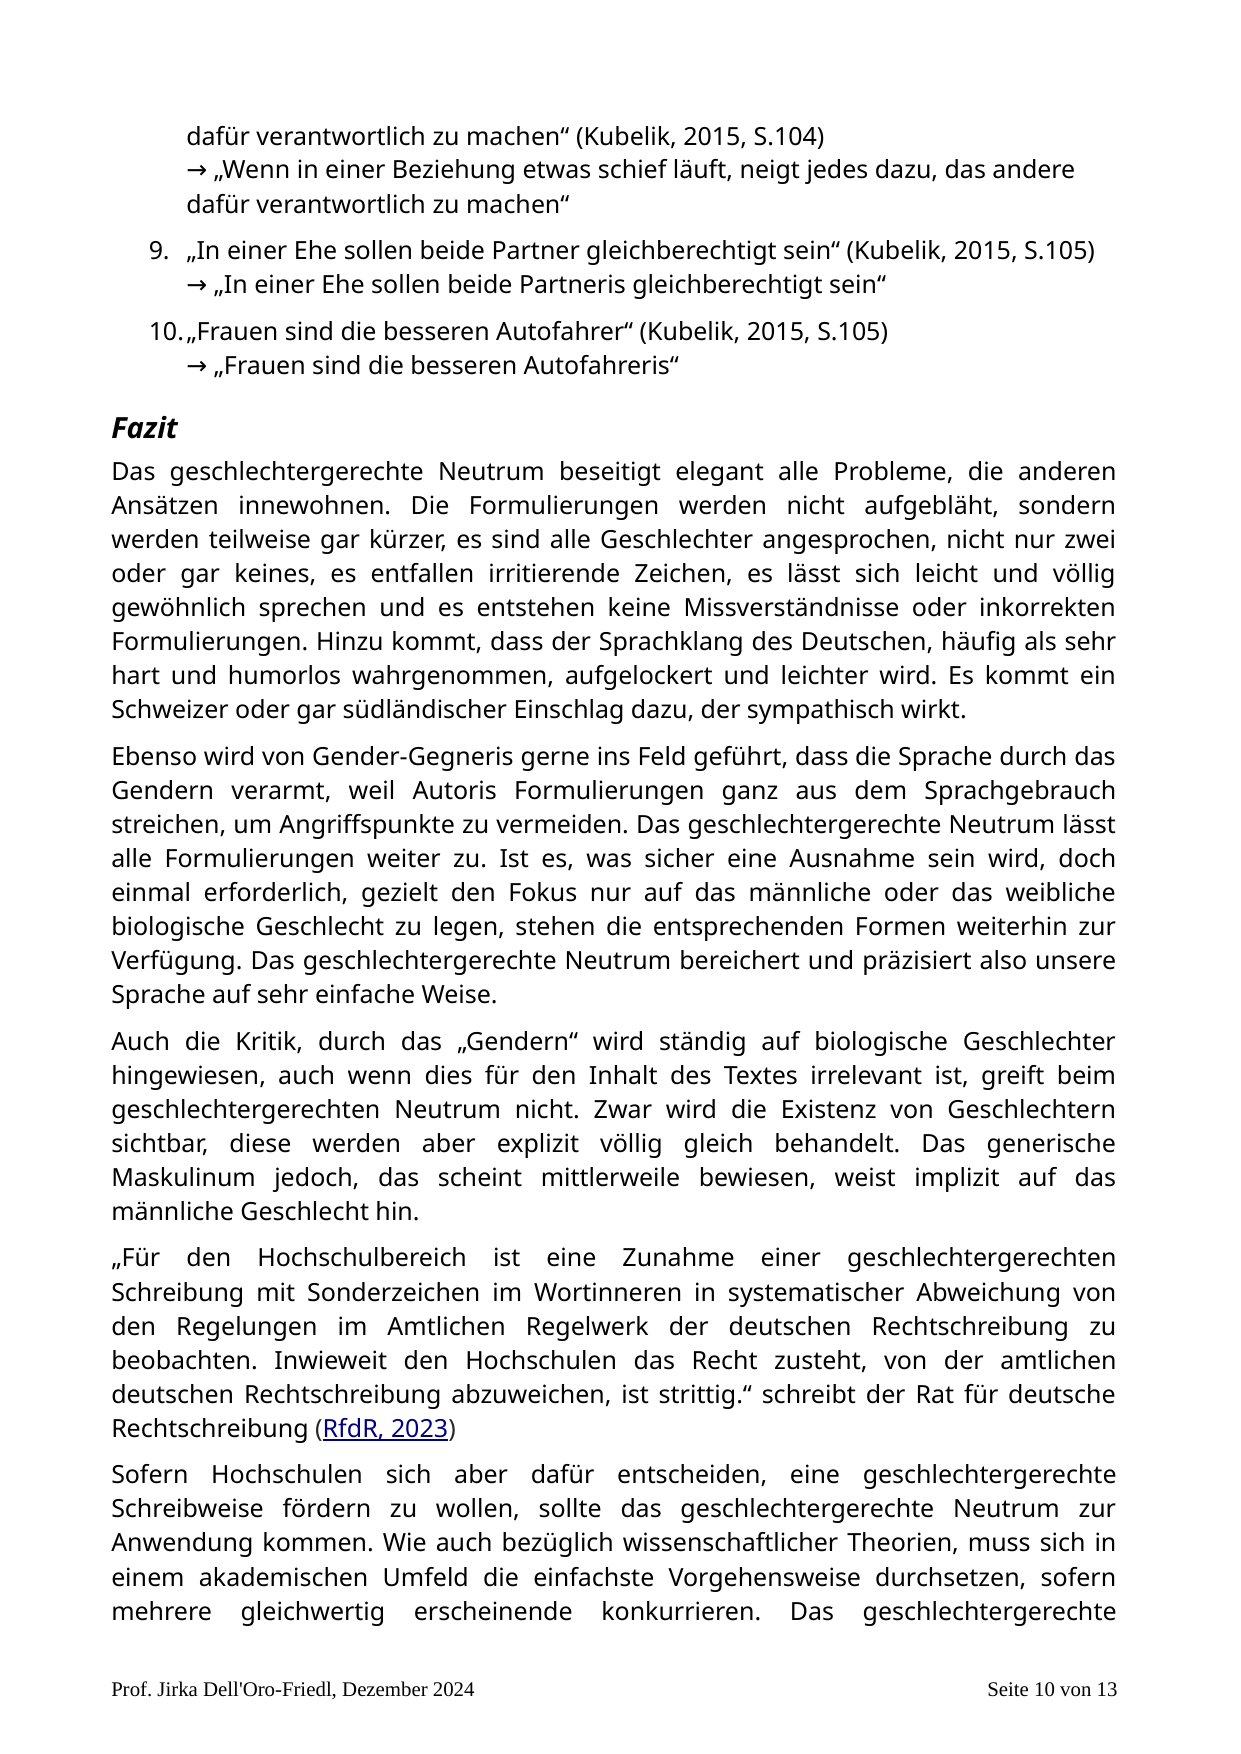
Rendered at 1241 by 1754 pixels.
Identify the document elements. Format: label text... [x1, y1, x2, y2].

text Sofern Hochschulen sich aber dafür entscheiden, eine geschlechtergerechte Schreibweise fördern zu wollen, sollte das geschlechtergerechte Neutrum zur Anwendung kommen. Wie auch bezüglich wissenschaftlicher Theorien, muss sich in einem akademischen Umfeld die einfachste Vorgehensweise durchsetzen, sofern mehrere gleichwertig erscheinende konkurrieren. Das geschlechtergerechte [111, 1457, 1117, 1627]
text Auch die Kritik, durch das „Gendern“ wird ständig auf biologische Geschlechter hingewiesen, auch wenn dies für den Inhalt des Textes irrelevant ist, greift beim geschlechtergerechten Neutrum nicht. Zwar wird die Existenz von Geschlechtern sichtbar, diese werden aber explizit völlig gleich behandelt. Das generische Maskulinum jedoch, das scheint mittlerweile bewiesen, weist implizit auf das männliche Geschlecht hin. [111, 1023, 1117, 1228]
text „Für den Hochschulbereich ist eine Zunahme einer geschlechtergerechten Schreibung mit Sonderzeichen im Wortinneren in systematischer Abweichung von den Regelungen im Amtlichen Regelwerk der deutschen Rechtschreibung zu beobachten. Inwieweit den Hochschulen das Recht zusteht, von der amtlichen deutschen Rechtschreibung abzuweichen, ist strittig.“ schreibt der Rat für deutsche Rechtschreibung (RfdR, 2023) [111, 1240, 1117, 1444]
list „Frauen sind die besseren Autofahrer“ (Kubelik, 2015, S.105) → „Frauen sind die besseren Autofahreris“ [148, 313, 1117, 382]
text Ebenso wird von Gender-Gegneris gerne ins Feld geführt, dass die Sprache durch das Gendern verarmt, weil Autoris Formulierungen ganz aus dem Sprachgebrauch streichen, um Angriffspunkte zu vermeiden. Das geschlechtergerechte Neutrum lässt alle Formulierungen weiter zu. Ist es, was sicher eine Ausnahme sein wird, doch einmal erforderlich, gezielt den Fokus nur auf das männliche oder das weibliche biologische Geschlecht zu legen, stehen die entsprechenden Formen weiterhin zur Verfügung. Das geschlechtergerechte Neutrum bereichert und präzisiert also unsere Sprache auf sehr einfache Weise. [111, 738, 1117, 1011]
text Das geschlechtergerechte Neutrum beseitigt elegant alle Probleme, die anderen Ansätzen innewohnen. Die Formulierungen werden nicht aufgebläht, sondern werden teilweise gar kürzer, es sind alle Geschlechter angesprochen, nicht nur zwei oder gar keines, es entfallen irritierende Zeichen, es lässt sich leicht und völlig gewöhnlich sprechen und es entstehen keine Missverständnisse oder inkorrekten Formulierungen. Hinzu kommt, dass der Sprachklang des Deutschen, häufig als sehr hart und humorlos wahrgenommen, aufgelockert und leichter wird. Es kommt ein Schweizer oder gar südländischer Einschlag dazu, der sympathisch wirkt. [111, 453, 1117, 726]
list „In einer Ehe sollen beide Partner gleichberechtigt sein“ (Kubelik, 2015, S.105) → „In einer Ehe sollen beide Partneris gleichberechtigt sein“ [148, 233, 1117, 301]
list dafür verantwortlich zu machen“ (Kubelik, 2015, S.104) → „Wenn in einer Beziehung etwas schief läuft, neigt jedes dazu, das andere dafür verantwortlich zu machen“ [148, 118, 1117, 220]
subtitle Fazit [111, 407, 1117, 447]
